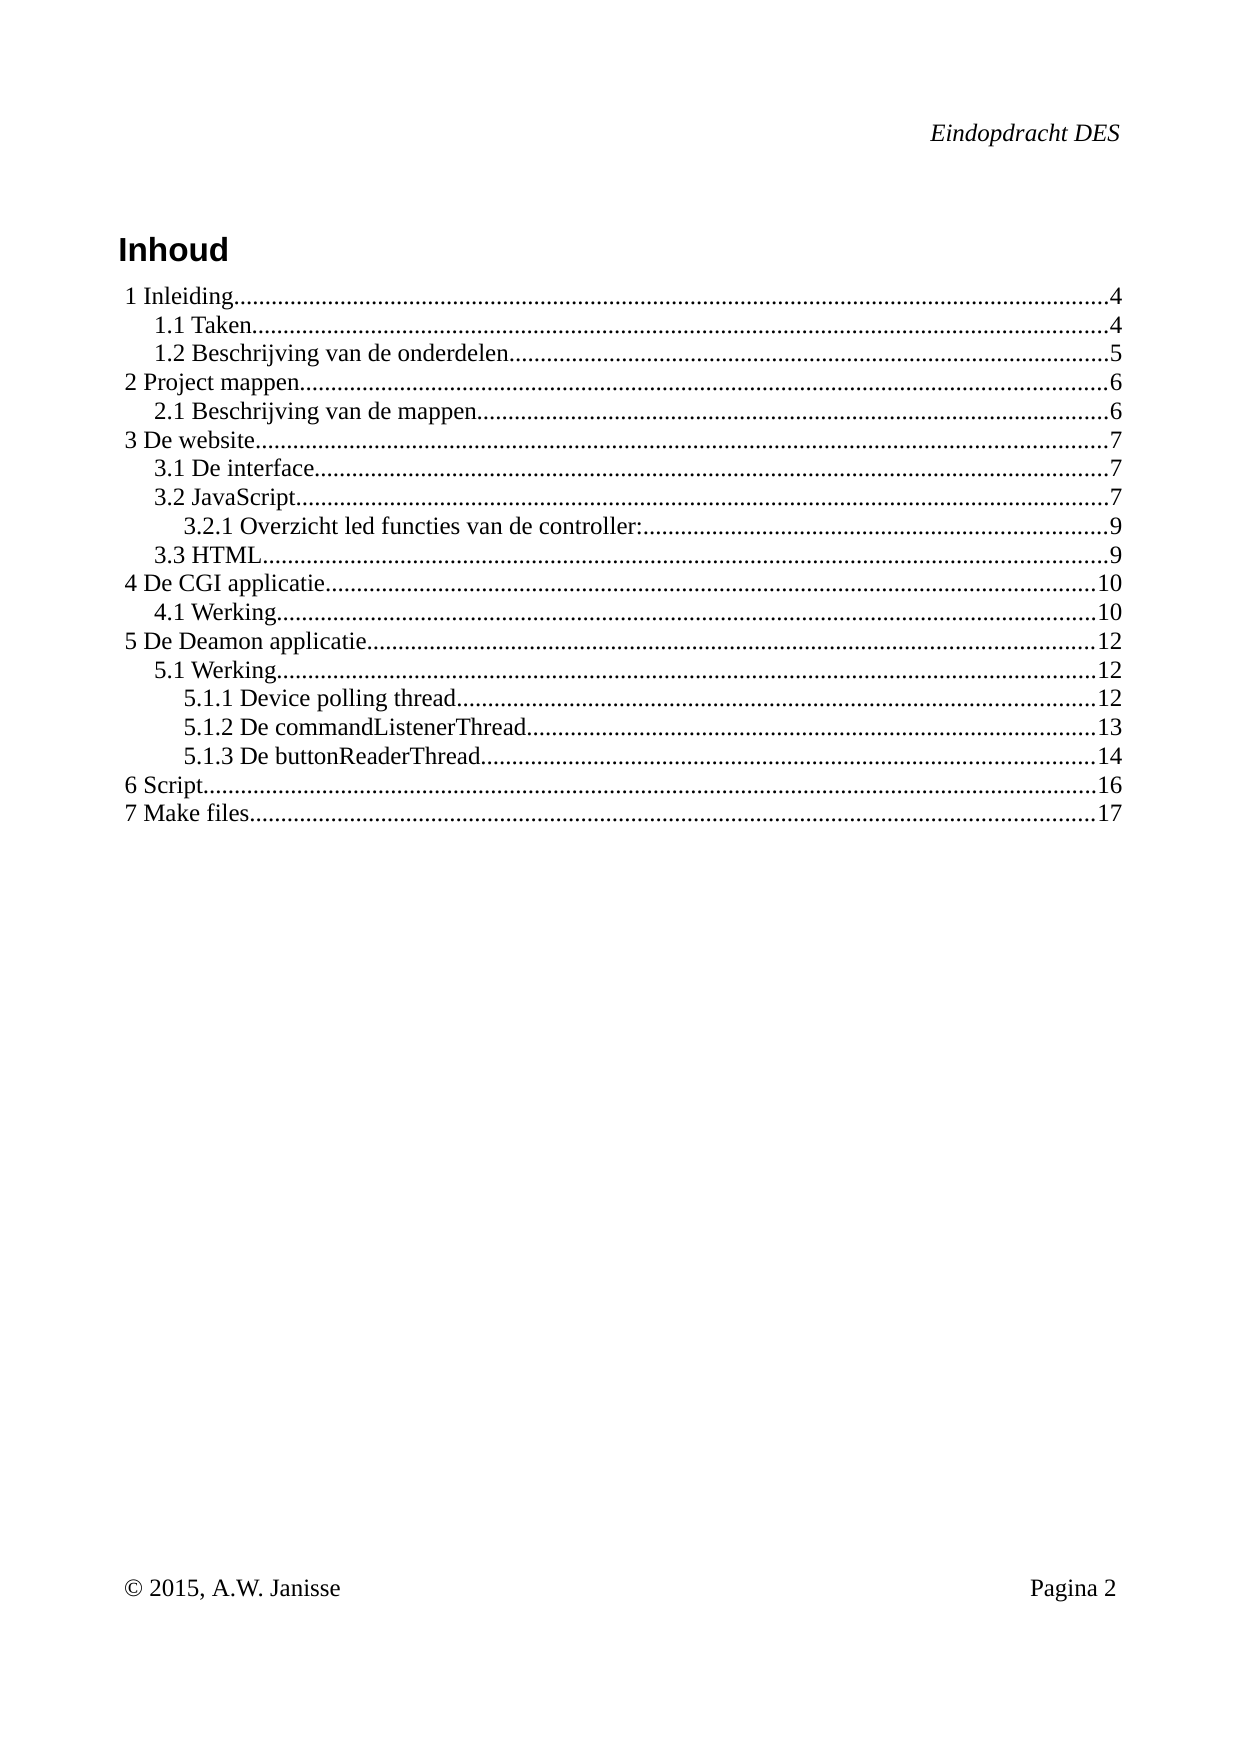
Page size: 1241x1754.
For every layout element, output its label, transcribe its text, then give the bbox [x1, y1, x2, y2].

text 5.1.2 De commandListenerThread 13 [177, 712, 1122, 741]
text 4 De CGI applicatie 10 [118, 568, 1122, 597]
text 4.1 Werking 10 [148, 597, 1122, 626]
text 2.1 Beschrijving van de mappen 6 [148, 396, 1122, 425]
text 5.1.1 Device polling thread 12 [177, 683, 1122, 712]
text 2 Project mappen 6 [118, 367, 1122, 396]
text 5.1 Werking 12 [148, 655, 1122, 683]
text 6 Script 16 [118, 770, 1122, 798]
text 3.3 HTML 9 [148, 540, 1122, 568]
text 5.1.3 De buttonReaderThread 14 [177, 741, 1122, 770]
text 5 De Deamon applicatie 12 [118, 626, 1122, 655]
text 3.1 De interface 7 [148, 453, 1122, 482]
text 3 De website 7 [118, 425, 1122, 453]
text 1 Inleiding 4 [118, 281, 1122, 310]
text 1.1 Taken 4 [148, 310, 1122, 338]
text 7 Make files 17 [118, 798, 1122, 827]
text 3.2.1 Overzicht led functies van de controller: 9 [177, 511, 1122, 540]
text 3.2 JavaScript 7 [148, 482, 1122, 511]
text 1.2 Beschrijving van de onderdelen 5 [148, 338, 1122, 367]
subtitle Inhoud [118, 230, 1122, 268]
